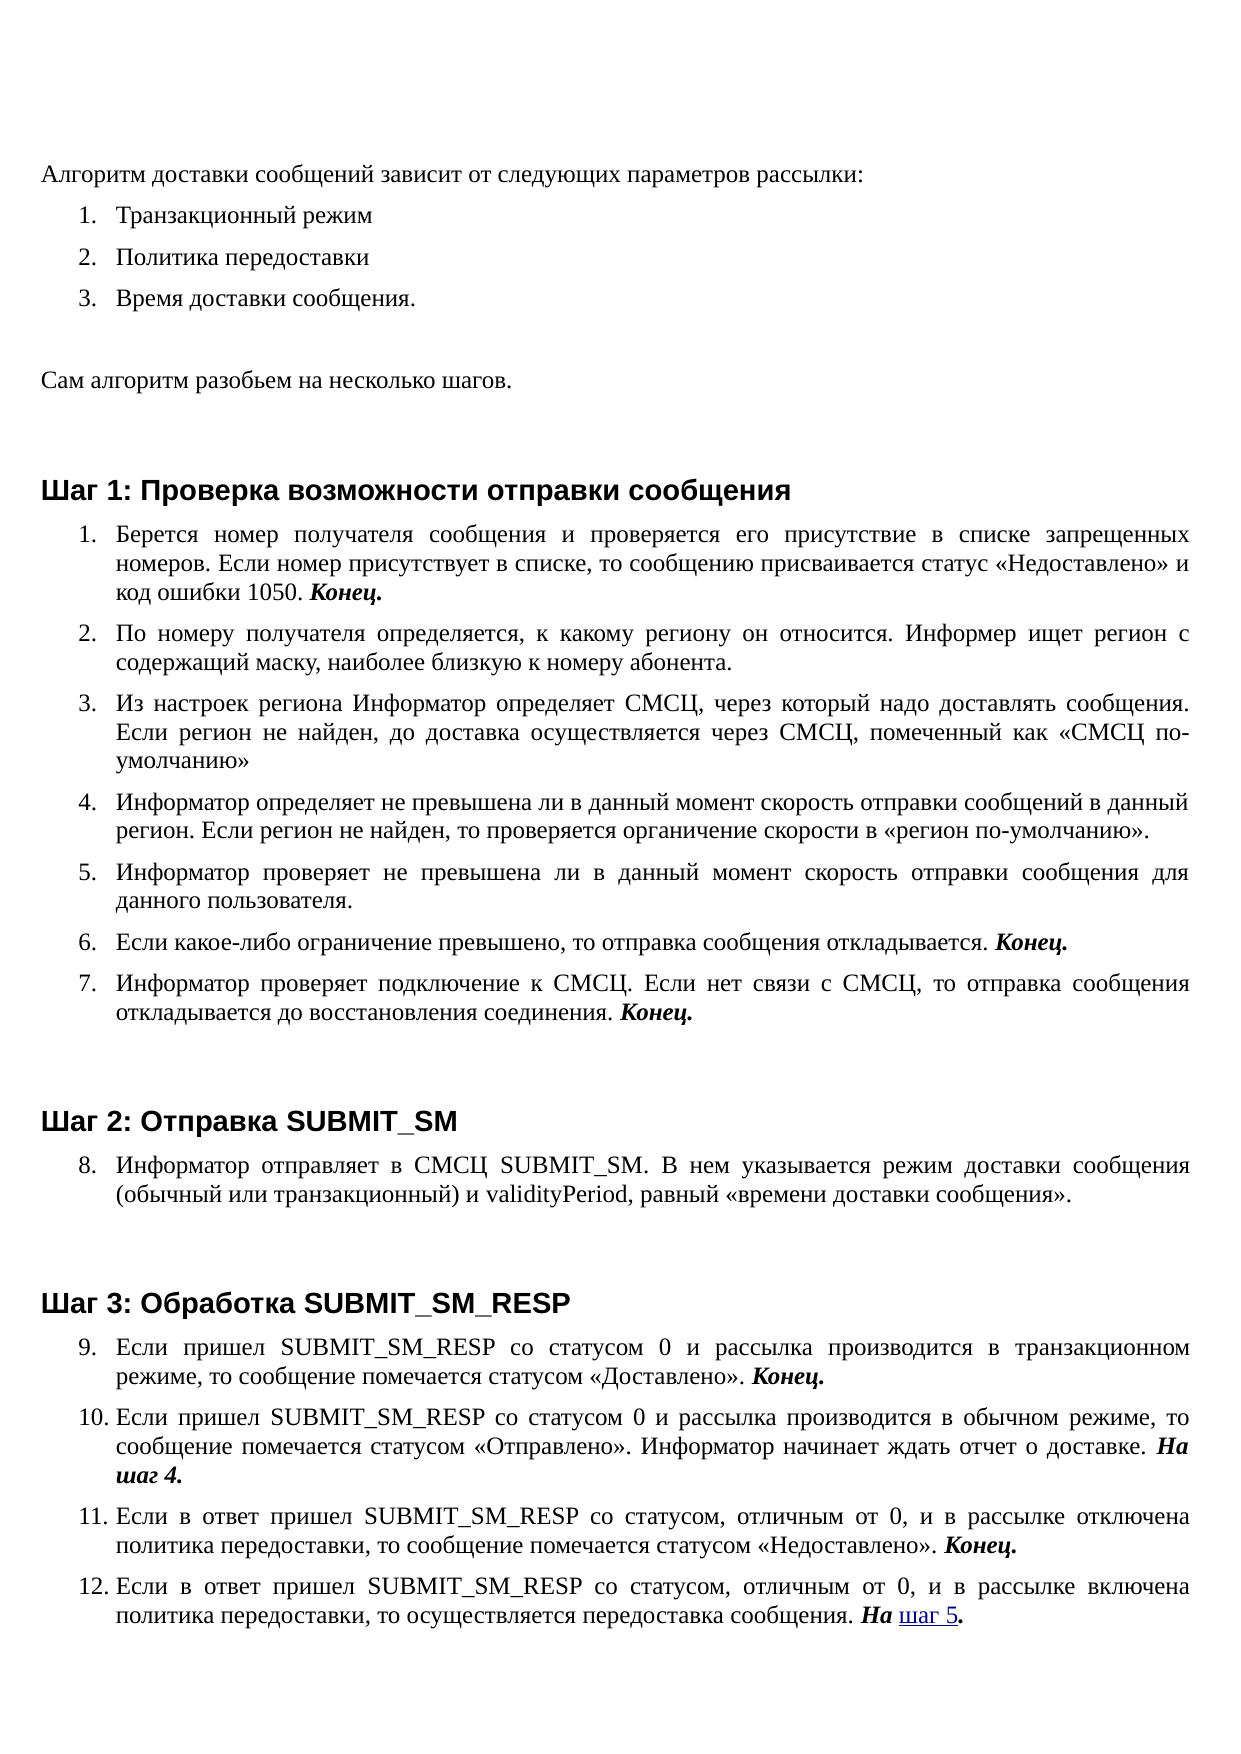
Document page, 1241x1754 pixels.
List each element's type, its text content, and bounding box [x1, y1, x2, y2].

list Берется номер получателя сообщения и проверяется его присутствие в списке запрещенных номеров. Если номер присутствует в списке, то сообщению присваивается статус «Недоставлено» и код ошибки 1050. Конец. [78, 519, 1191, 605]
list Информатор проверяет подключение к СМСЦ. Если нет связи с СМСЦ, то отправка сообщения откладывается до восстановления соединения. Конец. [78, 968, 1191, 1025]
list Из настроек региона Информатор определяет СМСЦ, через который надо доставлять сообщения. Если регион не найден, до доставка осуществляется через СМСЦ, помеченный как «СМСЦ по-умолчанию» [78, 688, 1191, 774]
list Если пришел SUBMIT_SM_RESP со статусом 0 и рассылка производится в транзакционном режиме, то сообщение помечается статусом «Доставлено». Конец. [78, 1332, 1191, 1390]
list Информатор отправляет в СМСЦ SUBMIT_SM. В нем указывается режим доставки сообщения (обычный или транзакционный) и validityPeriod, равный «времени доставки сообщения». [78, 1150, 1191, 1208]
list Если какое-либо ограничение превышено, то отправка сообщения откладывается. Конец. [78, 927, 1191, 955]
text Сам алгоритм разобьем на несколько шагов. [41, 366, 1191, 394]
list Если пришел SUBMIT_SM_RESP со статусом 0 и рассылка производится в обычном режиме, то сообщение помечается статусом «Отправлено». Информатор начинает ждать отчет о доставке. На шаг 4. [78, 1402, 1191, 1489]
list Если в ответ пришел SUBMIT_SM_RESP со статусом, отличным от 0, и в рассылке включена политика передоставки, то осуществляется передоставка сообщения. На шаг 5. [78, 1571, 1191, 1629]
list Время доставки сообщения. [78, 283, 1191, 312]
text Алгоритм доставки сообщений зависит от следующих параметров рассылки: [41, 159, 1191, 188]
subtitle Шаг 3: Обработка SUBMIT_SM_RESP [41, 1286, 1191, 1320]
subtitle Шаг 1: Проверка возможности отправки сообщения [41, 473, 1191, 507]
list Транзакционный режим [78, 201, 1191, 229]
list Информатор проверяет не превышена ли в данный момент скорость отправки сообщения для данного пользователя. [78, 857, 1191, 914]
list По номеру получателя определяется, к какому региону он относится. Информер ищет регион с содержащий маску, наиболее близкую к номеру абонента. [78, 618, 1191, 675]
list Информатор определяет не превышена ли в данный момент скорость отправки сообщений в данный регион. Если регион не найден, то проверяется органичение скорости в «регион по-умолчанию». [78, 787, 1191, 844]
list Если в ответ пришел SUBMIT_SM_RESP со статусом, отличным от 0, и в рассылке отключена политика передоставки, то сообщение помечается статусом «Недоставлено». Конец. [78, 1501, 1191, 1559]
list Политика передоставки [78, 242, 1191, 271]
subtitle Шаг 2: Отправка SUBMIT_SM [41, 1104, 1191, 1138]
